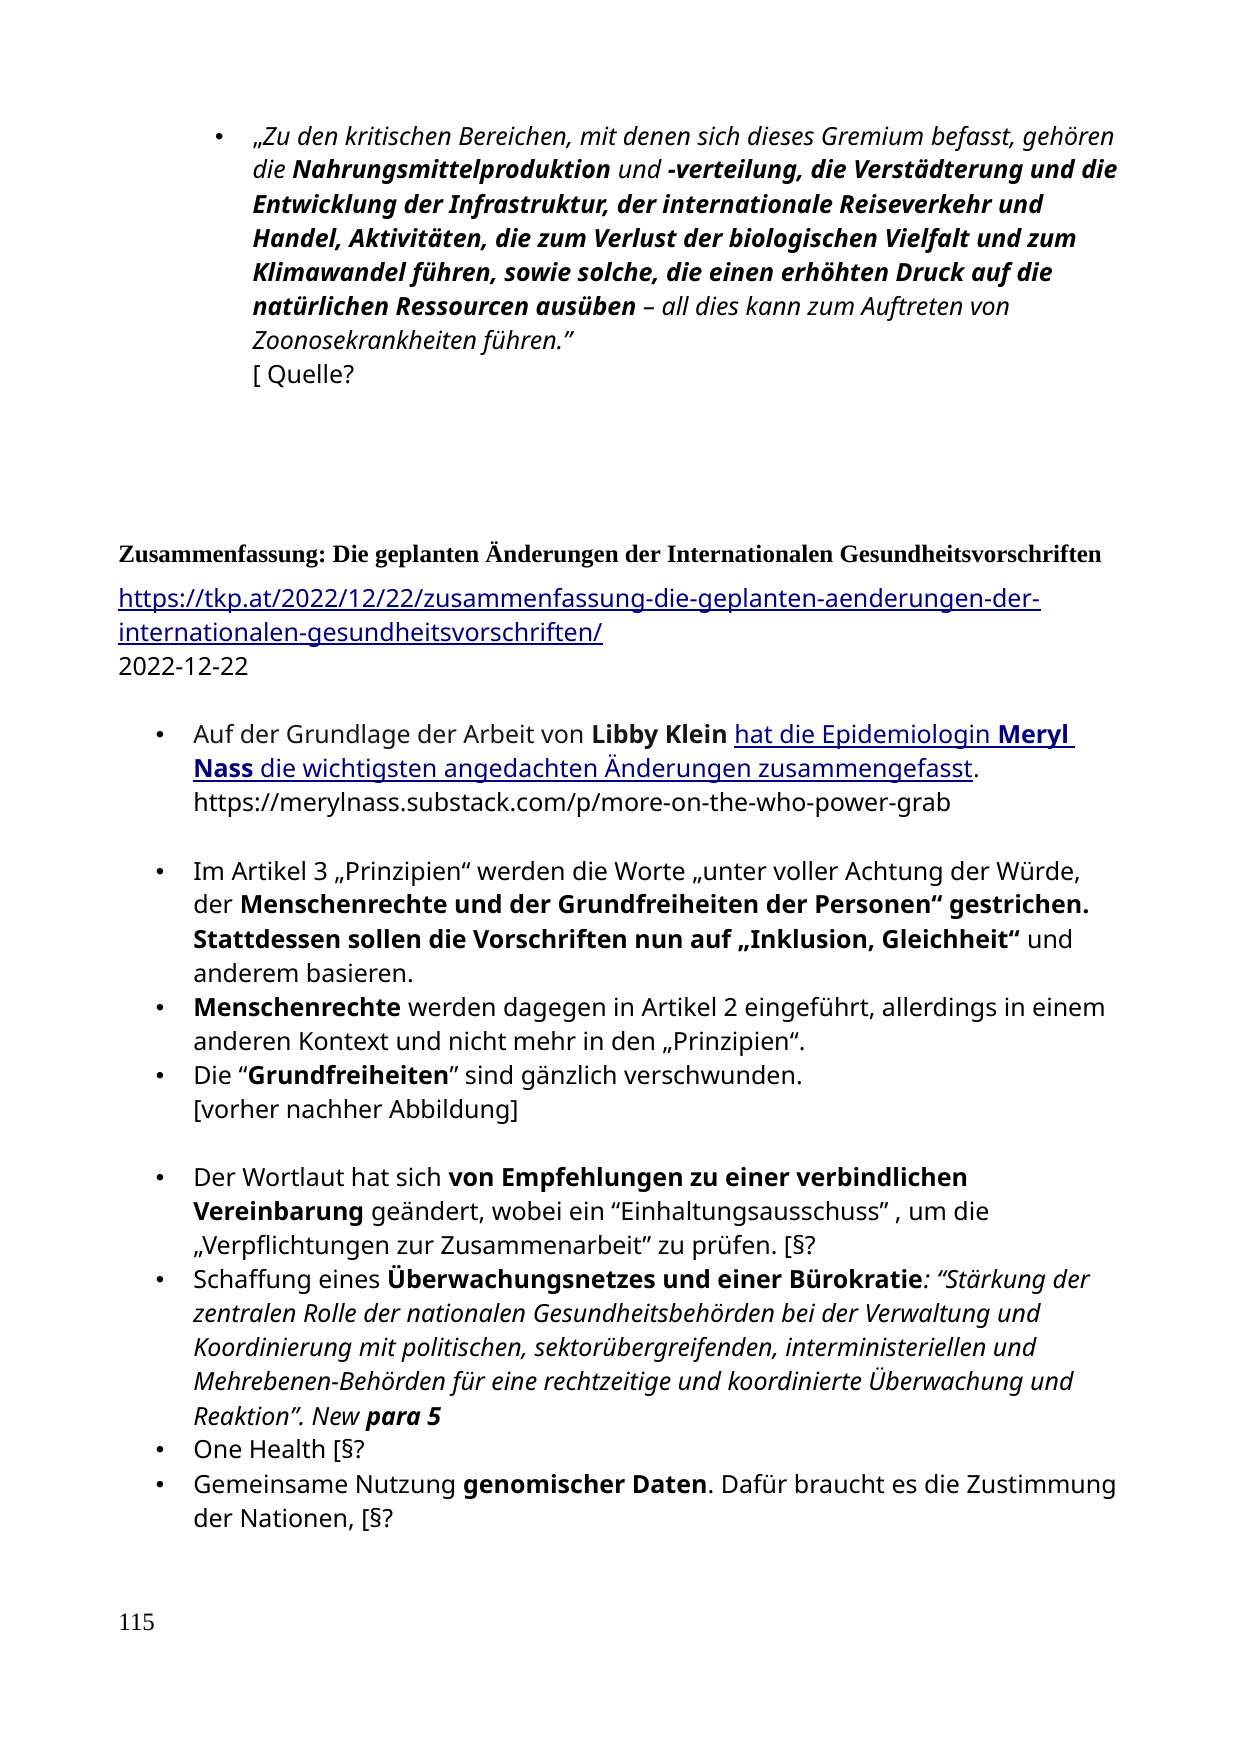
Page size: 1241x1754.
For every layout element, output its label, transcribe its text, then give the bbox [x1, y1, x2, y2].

list One Health [§? [156, 1432, 1122, 1466]
list Auf der Grundlage der Arbeit von Libby Klein hat die Epidemiologin Meryl Nass die wichtigsten angedachten Änderungen zusammengefasst. [156, 717, 1122, 785]
subtitle Zusammenfassung: Die geplanten Änderungen der Internationalen Gesundheitsvorschriften [118, 539, 1122, 568]
list „Zu den kritischen Bereichen, mit denen sich dieses Gremium befasst, gehören die Nahrungsmittelproduktion und -verteilung, die Verstädterung und die Entwicklung der Infrastruktur, der internationale Reiseverkehr und Handel, Aktivitäten, die zum Verlust der biologischen Vielfalt und zum Klimawandel führen, sowie solche, die einen erhöhten Druck auf die natürlichen Ressourcen ausüben – all dies kann zum Auftreten von Zoonosekrankheiten führen.” [215, 118, 1122, 357]
list Die “Grundfreiheiten” sind gänzlich verschwunden. [156, 1057, 1122, 1092]
text 2022-12-22 [118, 649, 1122, 683]
list Gemeinsame Nutzung genomischer Daten. Dafür braucht es die Zustimmung der Nationen, [§? [156, 1466, 1122, 1534]
list [ Quelle? [215, 357, 1122, 391]
list [vorher nachher Abbildung] [156, 1092, 1122, 1126]
list https://merylnass.substack.com/p/more-on-the-who-power-grab [156, 785, 1122, 819]
list Schaffung eines Überwachungsnetzes und einer Bürokratie: “Stärkung der zentralen Rolle der nationalen Gesundheitsbehörden bei der Verwaltung und Koordinierung mit politischen, sektorübergreifenden, interministeriellen und Mehrebenen-Behörden für eine rechtzeitige und koordinierte Überwachung und Reaktion”. New para 5 [156, 1262, 1122, 1432]
list Menschenrechte werden dagegen in Artikel 2 eingeführt, allerdings in einem anderen Kontext und nicht mehr in den „Prinzipien“. [156, 989, 1122, 1057]
text https://tkp.at/2022/12/22/zusammenfassung-die-geplanten-aenderungen-der-internationalen-gesundheitsvorschriften/ [118, 581, 1122, 649]
list Der Wortlaut hat sich von Empfehlungen zu einer verbindlichen Vereinbarung geändert, wobei ein “Einhaltungsausschuss” , um die „Verpflichtungen zur Zusammenarbeit” zu prüfen. [§? [156, 1160, 1122, 1262]
list Im Artikel 3 „Prinzipien“ werden die Worte „unter voller Achtung der Würde, der Menschenrechte und der Grundfreiheiten der Personen“ gestrichen. Stattdessen sollen die Vorschriften nun auf „Inklusion, Gleichheit“ und anderem basieren. [156, 853, 1122, 989]
